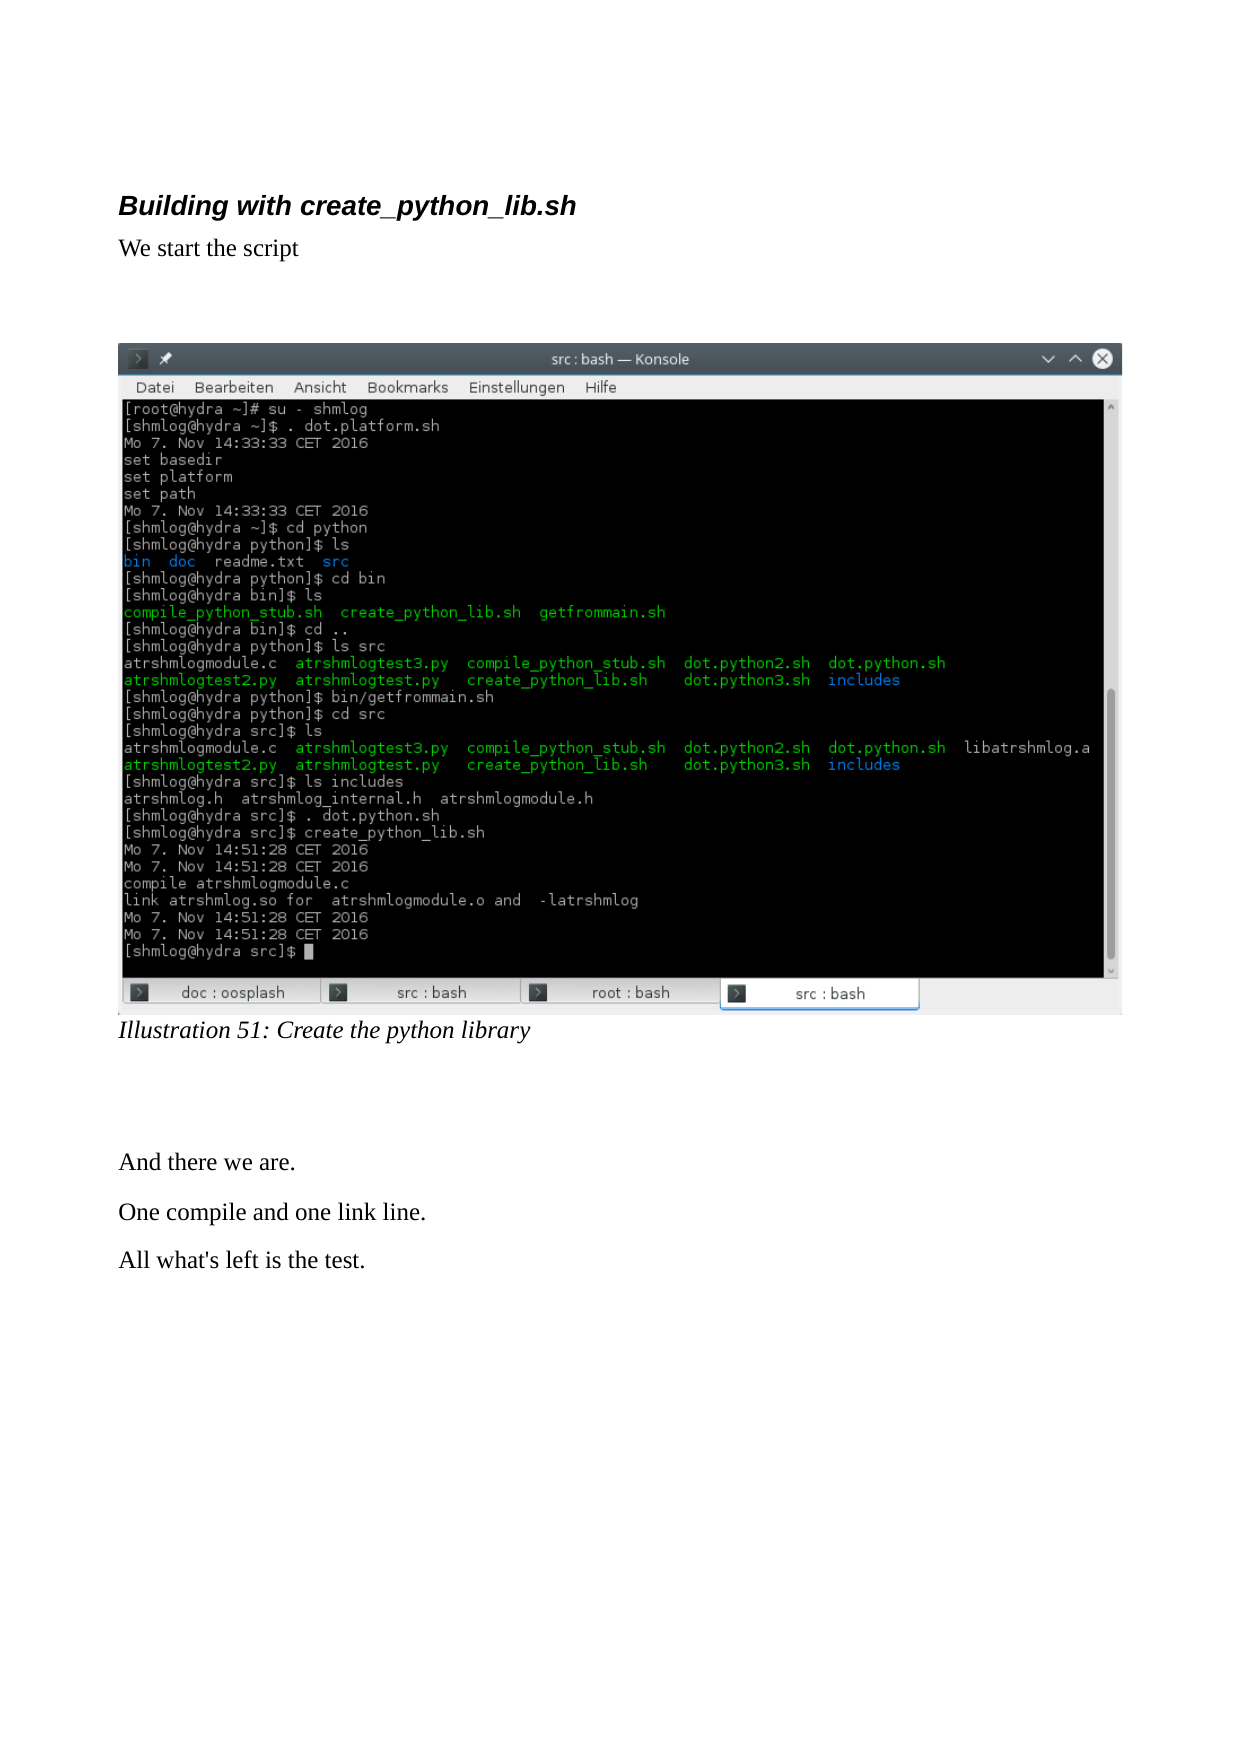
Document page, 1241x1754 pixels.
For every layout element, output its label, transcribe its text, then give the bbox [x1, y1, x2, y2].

picture [118, 343, 1123, 1015]
text One compile and one link line. [118, 1197, 1122, 1225]
text We start the script [118, 233, 1122, 262]
text All what's left is the test. [118, 1246, 1122, 1274]
text Illustration 51: Create the python library [118, 1015, 1122, 1044]
subtitle Building with create_python_lib.sh [118, 189, 1122, 221]
text And there we are. [118, 1147, 1122, 1176]
